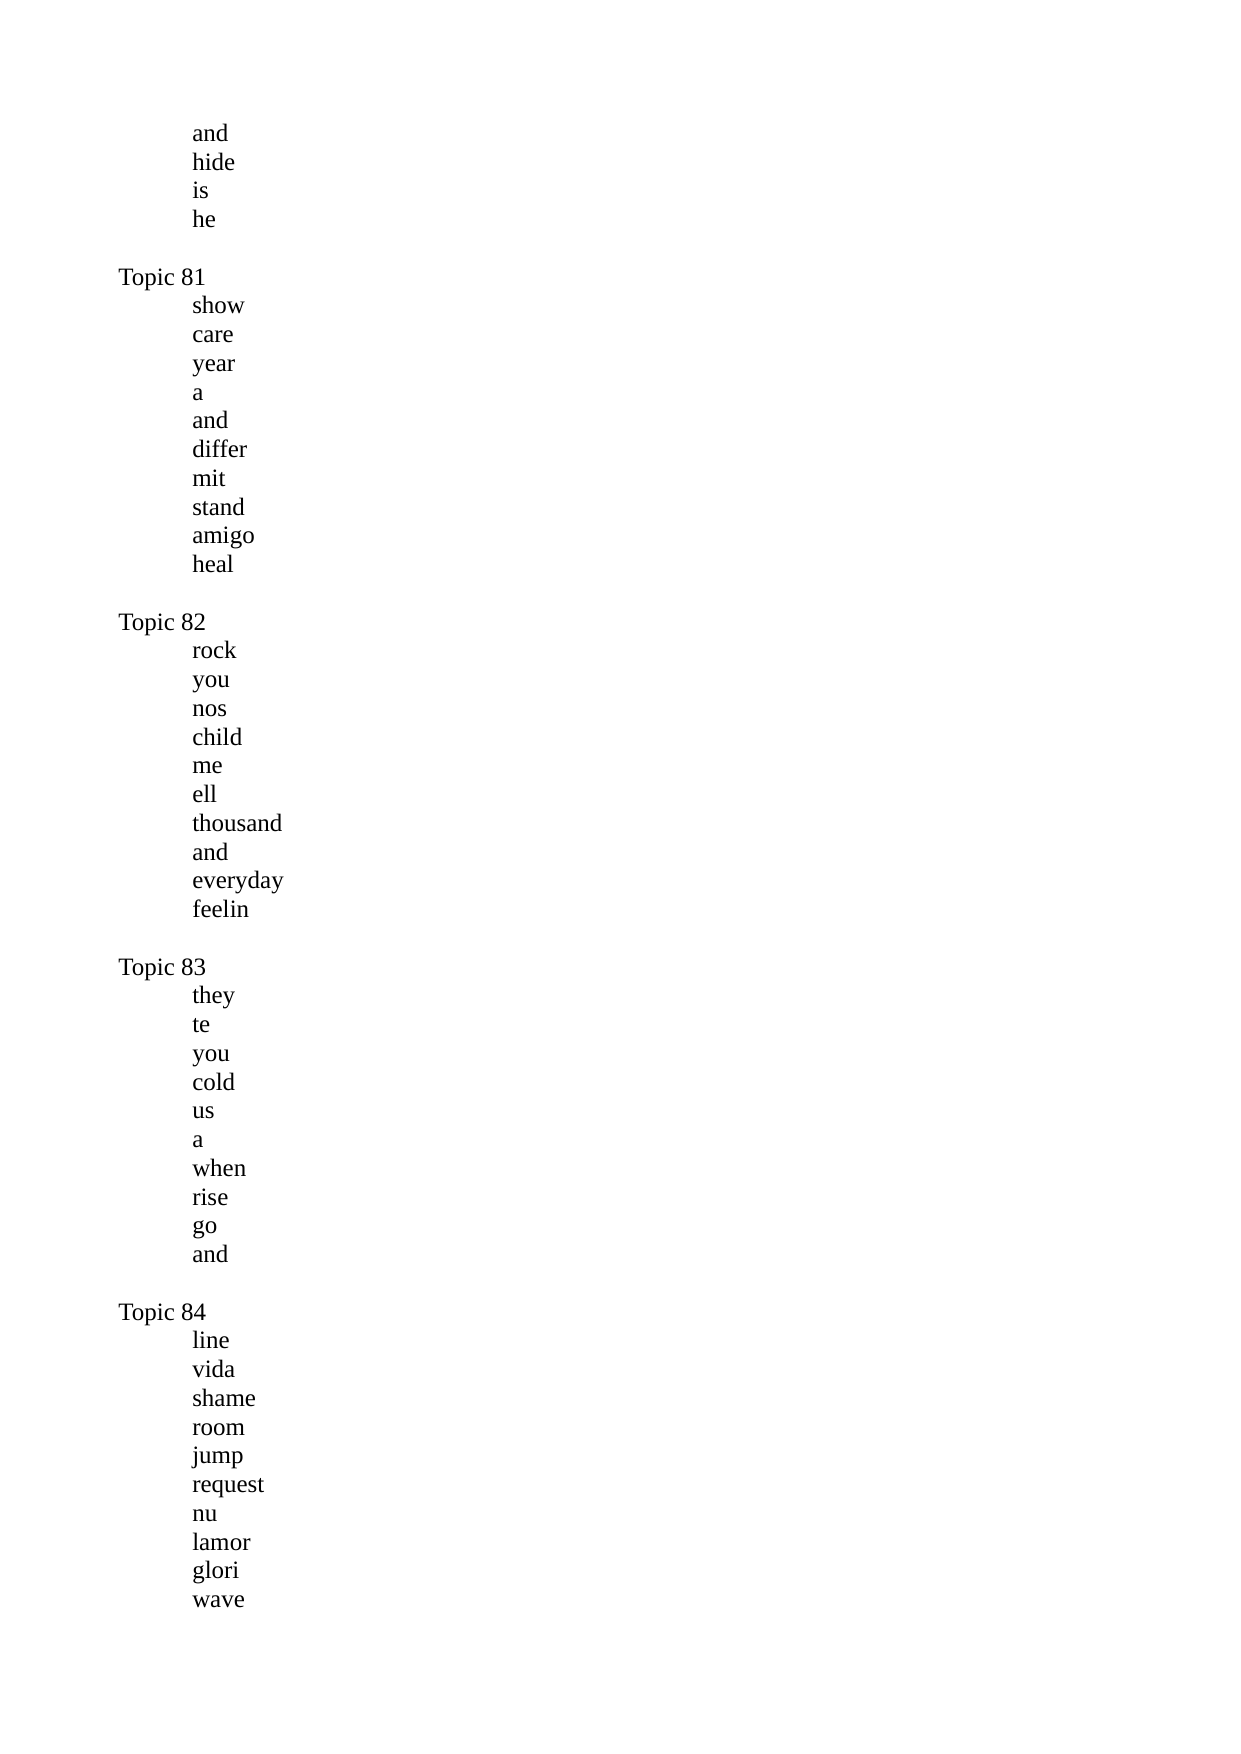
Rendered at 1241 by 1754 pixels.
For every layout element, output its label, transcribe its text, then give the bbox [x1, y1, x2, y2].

text and [118, 406, 1122, 434]
text line [118, 1326, 1122, 1354]
text glori [118, 1556, 1122, 1584]
text child [118, 722, 1122, 751]
text ell [118, 779, 1122, 808]
text and [118, 118, 1122, 147]
text Topic 82 [118, 607, 1122, 636]
text stand [118, 492, 1122, 521]
text they [118, 981, 1122, 1009]
text te [118, 1009, 1122, 1038]
text request [118, 1469, 1122, 1498]
text a [118, 377, 1122, 406]
text thousand [118, 808, 1122, 837]
text vida [118, 1354, 1122, 1383]
text show [118, 291, 1122, 319]
text he [118, 204, 1122, 233]
text us [118, 1096, 1122, 1124]
text amigo [118, 521, 1122, 549]
text hide [118, 147, 1122, 176]
text nu [118, 1498, 1122, 1527]
text differ [118, 434, 1122, 463]
text cold [118, 1067, 1122, 1096]
text rise [118, 1182, 1122, 1211]
text go [118, 1211, 1122, 1239]
text rock [118, 636, 1122, 664]
text heal [118, 549, 1122, 578]
text Topic 83 [118, 952, 1122, 981]
text mit [118, 463, 1122, 492]
text and [118, 837, 1122, 866]
text feelin [118, 894, 1122, 923]
text everyday [118, 866, 1122, 894]
text lamor [118, 1527, 1122, 1556]
text Topic 84 [118, 1297, 1122, 1326]
text wave [118, 1584, 1122, 1613]
text shame [118, 1383, 1122, 1412]
text and [118, 1239, 1122, 1268]
text year [118, 348, 1122, 377]
text you [118, 1038, 1122, 1067]
text care [118, 319, 1122, 348]
text nos [118, 693, 1122, 722]
text me [118, 751, 1122, 779]
text jump [118, 1441, 1122, 1469]
text when [118, 1153, 1122, 1182]
text room [118, 1412, 1122, 1441]
text you [118, 664, 1122, 693]
text is [118, 176, 1122, 204]
text a [118, 1124, 1122, 1153]
text Topic 81 [118, 262, 1122, 291]
